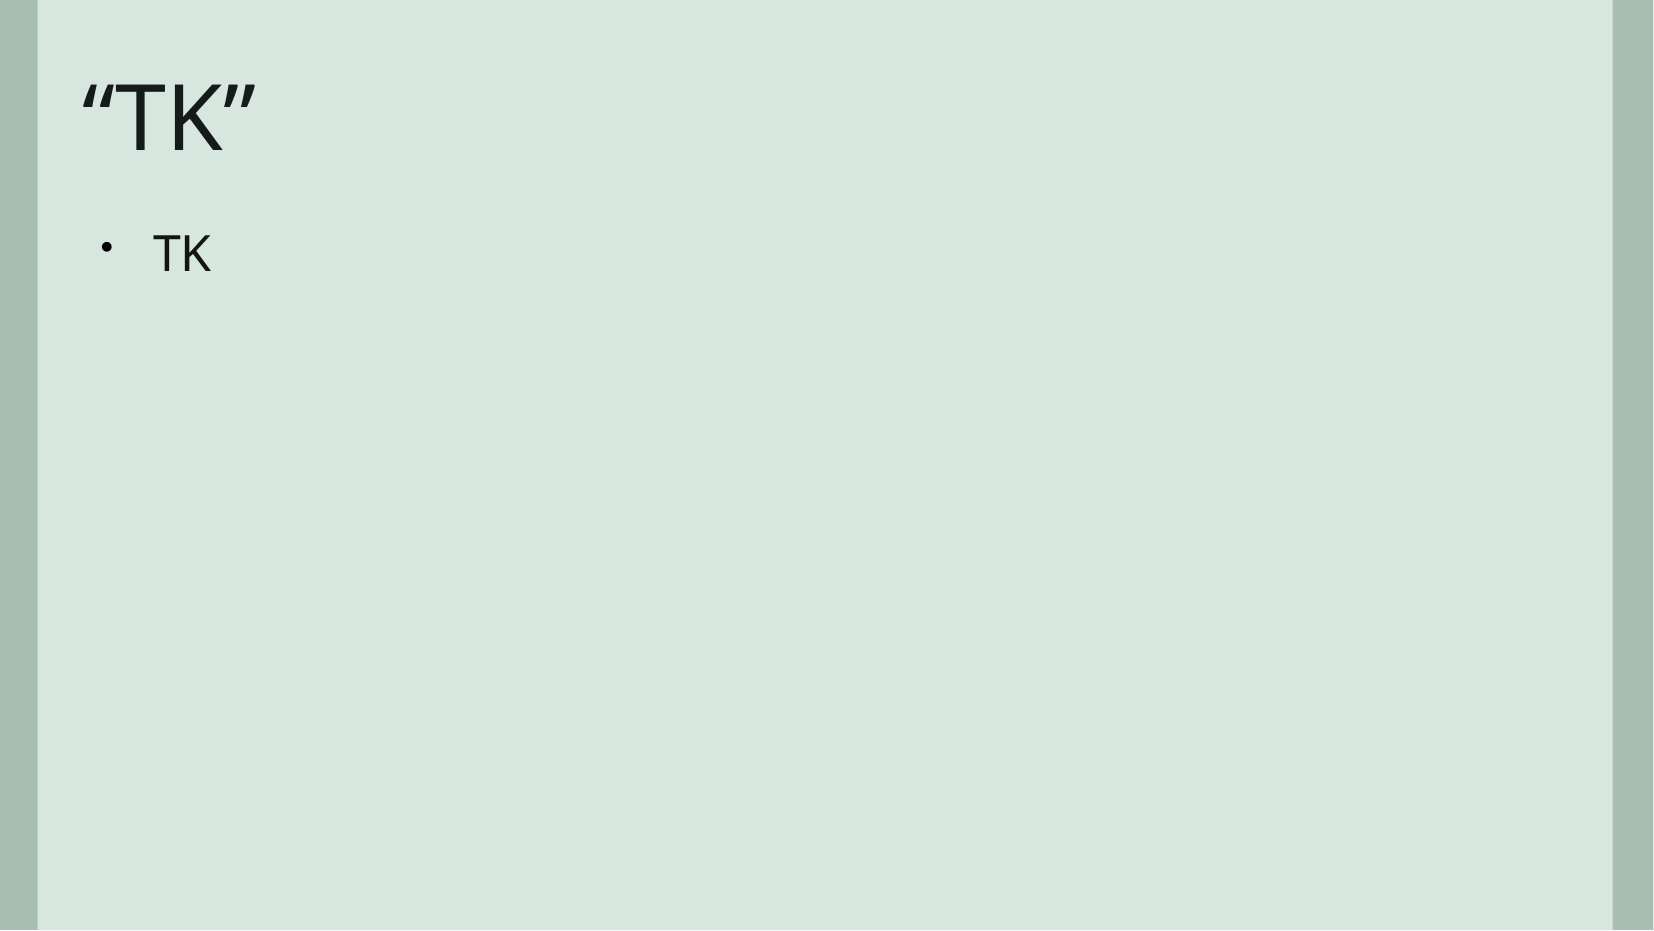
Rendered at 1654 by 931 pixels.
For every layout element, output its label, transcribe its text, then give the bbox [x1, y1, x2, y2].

list TK [82, 217, 1351, 758]
title “TK” [82, 37, 1576, 193]
